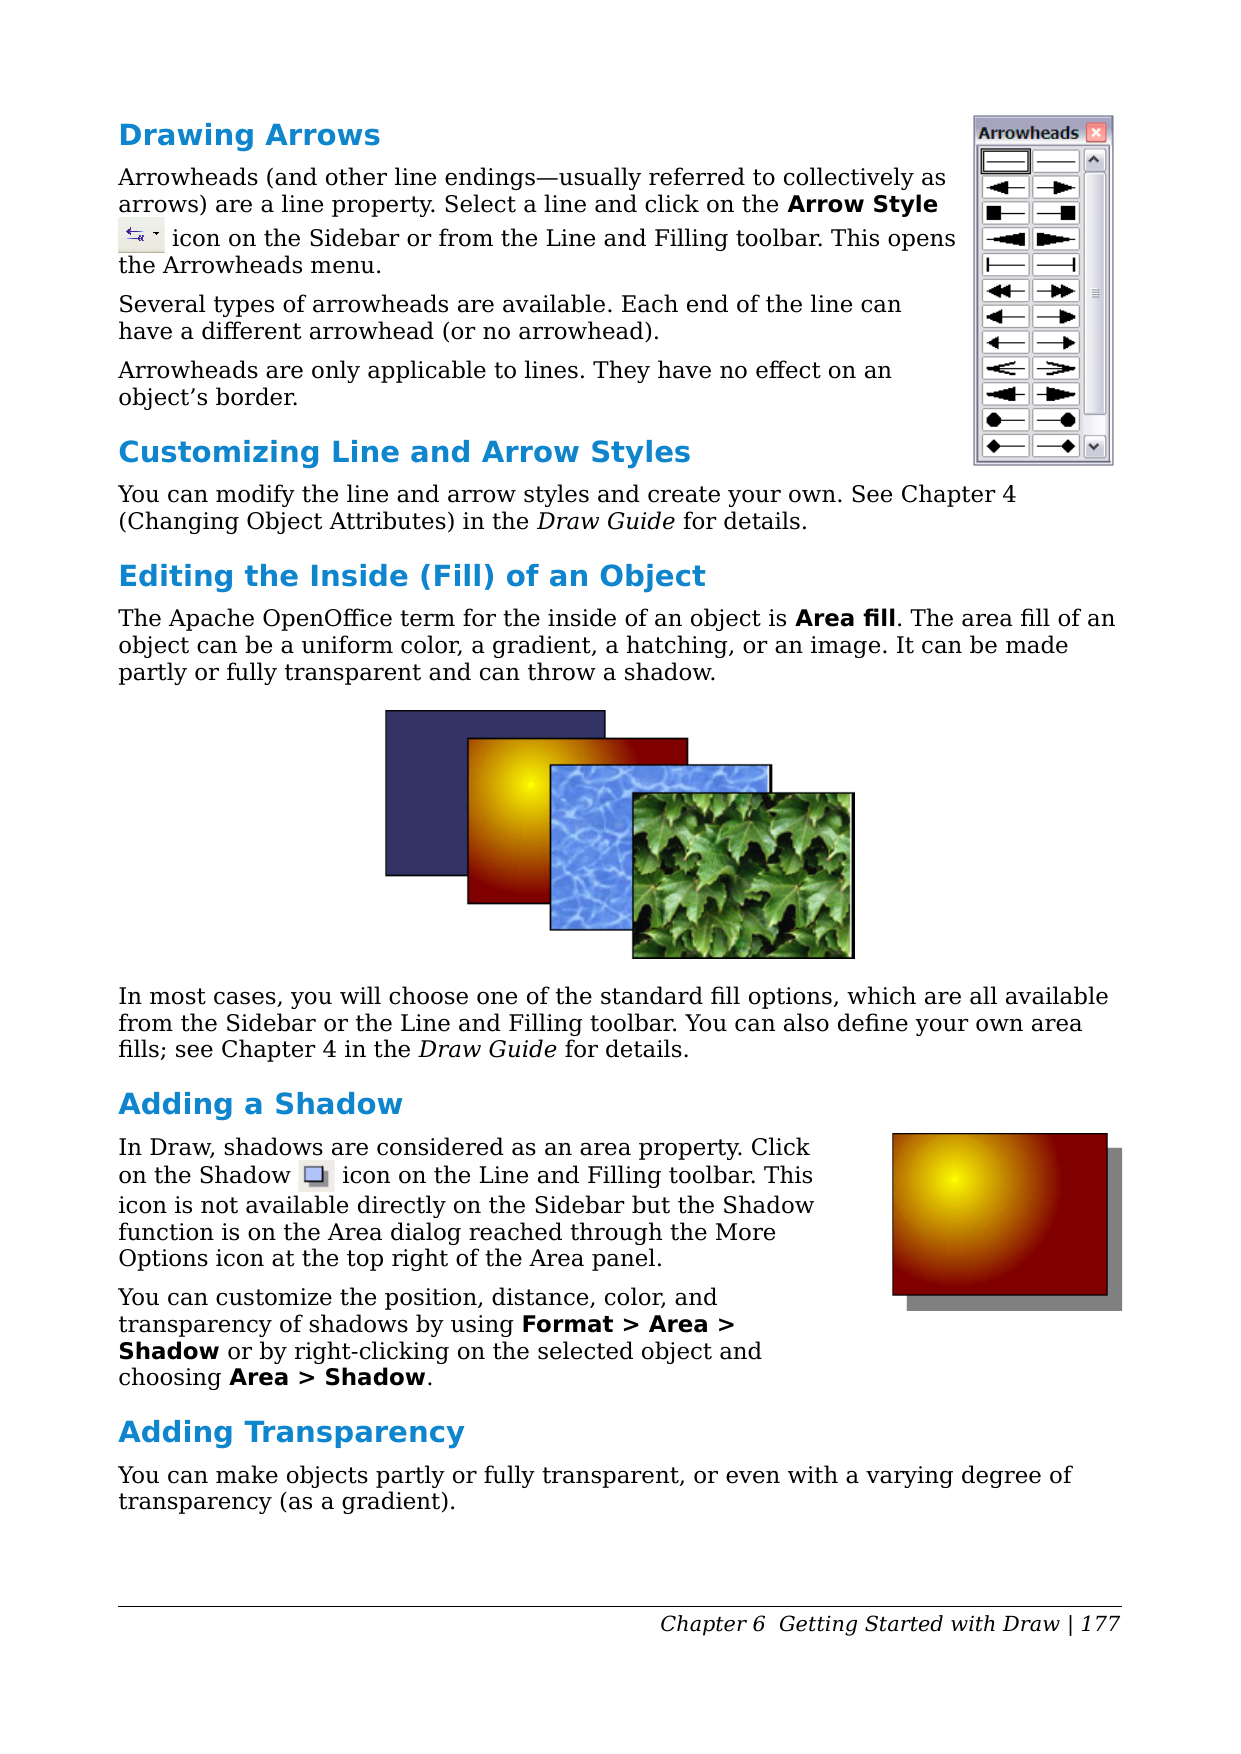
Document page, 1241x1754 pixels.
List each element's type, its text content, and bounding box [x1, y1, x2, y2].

text You can make objects partly or fully transparent, or even with a varying degree of transparency (as a gradient). [118, 1462, 1122, 1515]
subtitle Drawing Arrows [118, 118, 970, 152]
text Arrowheads (and other line endings—usually referred to collectively as arrows) are a line property. Select a line and click on the Arrow Style icon on the Sidebar or from the Line and Filling toolbar. This opens the Arrowheads menu. [118, 164, 970, 279]
text The Apache OpenOffice term for the inside of an object is Area fill. The area fill of an object can be a uniform color, a gradient, a hatching, or an image. It can be made partly or fully transparent and can throw a shadow. [118, 605, 1122, 685]
text In most cases, you will choose one of the standard fill options, which are all available from the Sidebar or the Line and Filling toolbar. You can also define your own area fills; see Chapter 4 in the Draw Guide for details. [118, 983, 1122, 1063]
subtitle Adding Transparency [118, 1416, 1122, 1449]
picture [385, 710, 855, 959]
subtitle Editing the Inside (Fill) of an Object [118, 559, 1122, 593]
table_header [819, 1134, 1122, 1404]
picture [892, 1133, 1123, 1311]
picture [970, 112, 1116, 468]
picture [118, 217, 165, 253]
text You can modify the line and arrow styles and create your own. See Chapter 4 (Changing Object Attributes) in the Draw Guide for details. [118, 481, 1122, 535]
subtitle Adding a Shadow [118, 1087, 1122, 1121]
subtitle Customizing Line and Arrow Styles [118, 435, 1122, 469]
table_header In Draw, shadows are considered as an area property. Click on the Shadow icon on the Line and Filling toolbar. This icon is not available directly on the Sidebar but the Shadow function is on the Area dialog reached through the More Options icon at the top right of the Area panel. You can customize the position, distance, color, and transparency of shadows by using Format > Area > Shadow or by right-clicking on the selected object and choosing Area > Shadow. [118, 1134, 819, 1404]
picture [298, 1160, 335, 1192]
text Several types of arrowheads are available. Each end of the line can have a different arrowhead (or no arrowhead). [118, 292, 970, 345]
text Arrowheads are only applicable to lines. They have no effect on an object’s border. [118, 357, 970, 411]
